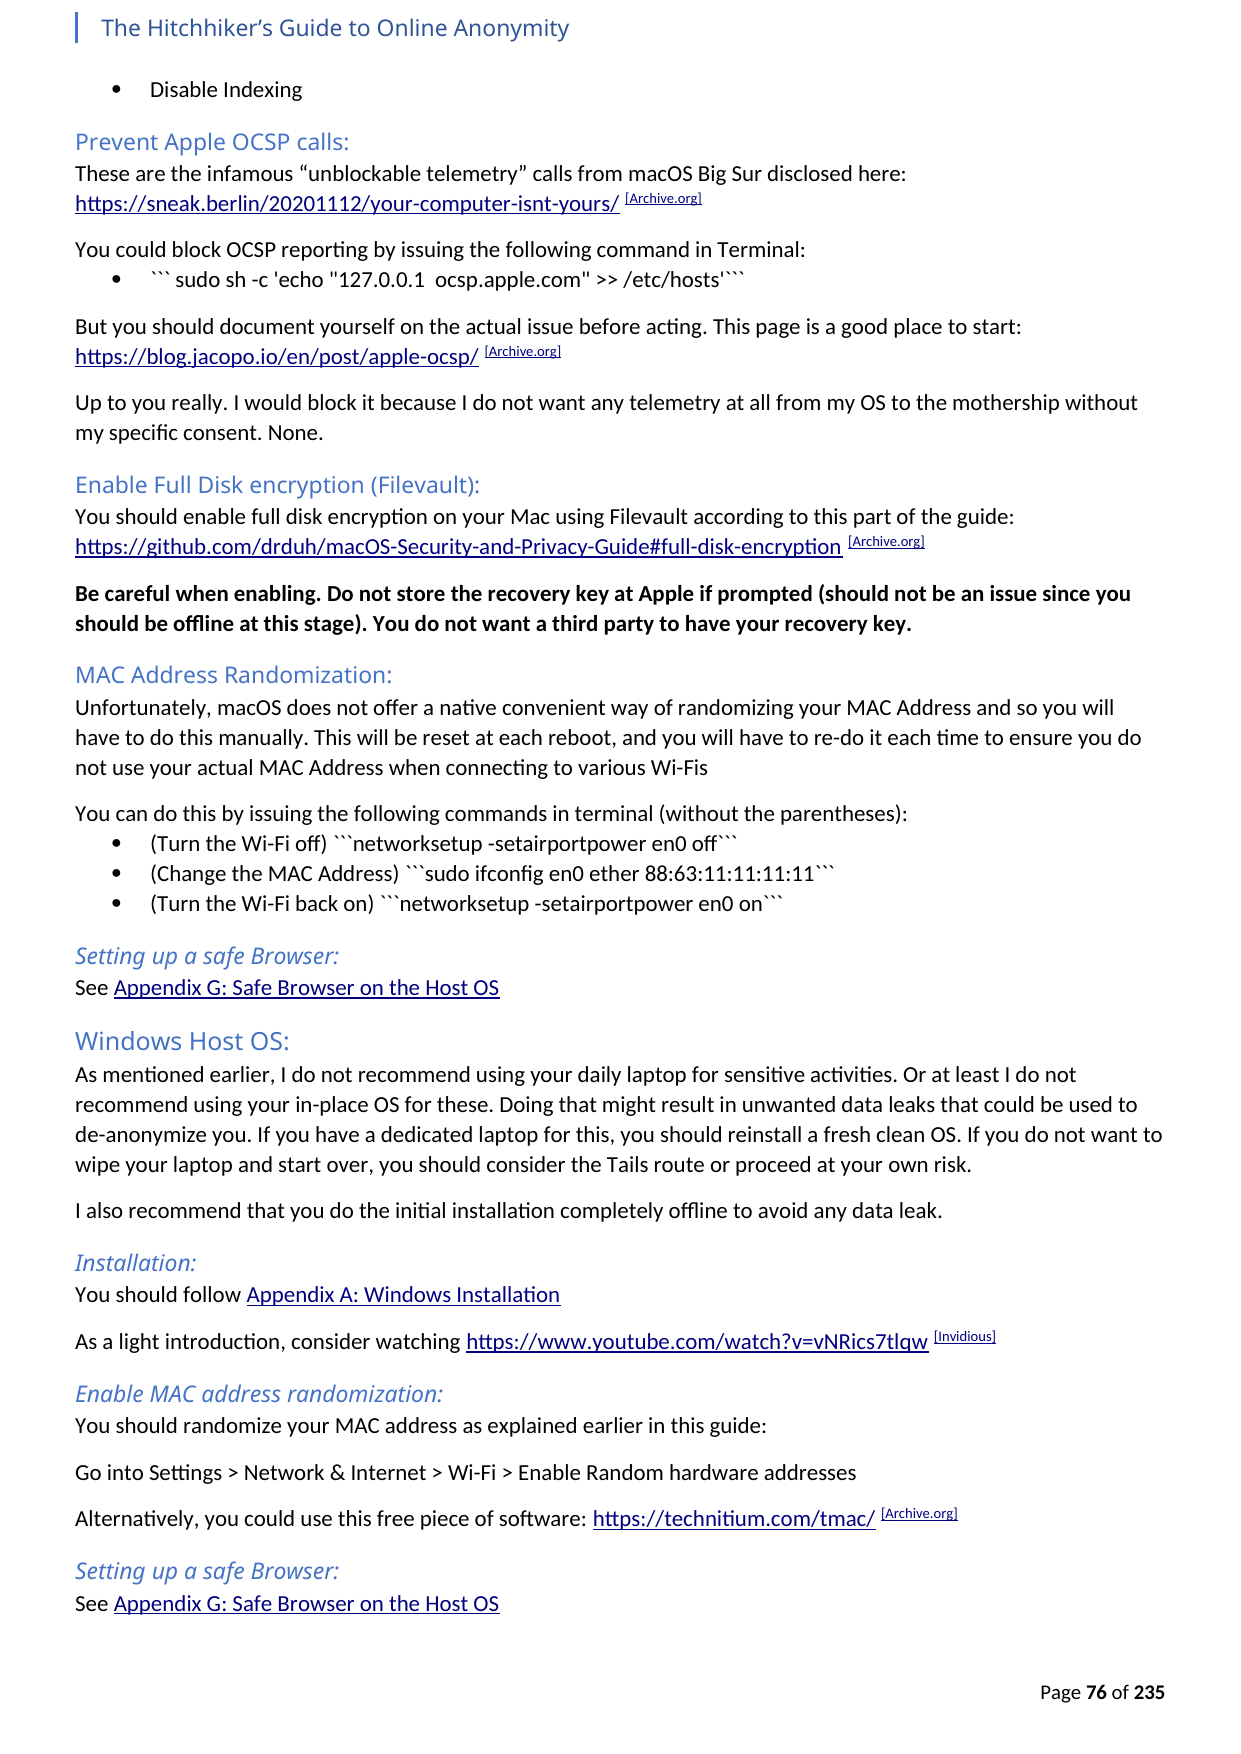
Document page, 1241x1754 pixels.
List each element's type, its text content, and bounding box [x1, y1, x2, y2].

text You should enable full disk encryption on your Mac using Filevault according to this part of the guide: https://github.com/drduh/macOS-Security-and-Privacy-Guide#full-disk-encryption [Archive.org] [75, 502, 1165, 560]
text Unfortunately, macOS does not offer a native convenient way of randomizing your MAC Address and so you will have to do this manually. This will be reset at each reboot, and you will have to re-do it each time to ensure you do not use your actual MAC Address when connecting to various Wi-Fis [75, 693, 1165, 781]
text But you should document yourself on the actual issue before acting. This page is a good place to start: https://blog.jacopo.io/en/post/apple-ocsp/ [Archive.org] [75, 312, 1165, 370]
text You could block OCSP reporting by issuing the following command in Terminal: [75, 235, 1165, 263]
text Go into Settings > Network & Internet > Wi-Fi > Enable Random hardware addresses [75, 1458, 1165, 1486]
text See Appendix G: Safe Browser on the Host OS [75, 973, 1165, 1001]
list Disable Indexing [112, 75, 1165, 103]
text These are the infamous “unblockable telemetry” calls from macOS Big Sur disclosed here: https://sneak.berlin/20201112/your-computer-isnt-yours/ [Archive.org] [75, 159, 1165, 217]
text As mentioned earlier, I do not recommend using your daily laptop for sensitive activities. Or at least I do not recommend using your in-place OS for these. Doing that might result in unwanted data leaks that could be used to de-anonymize you. If you have a dedicated laptop for this, you should reinstall a fresh clean OS. If you do not want to wipe your laptop and start over, you should consider the Tails route or proceed at your own risk. [75, 1060, 1165, 1178]
text Up to you really. I would block it because I do not want any telemetry at all from my OS to the mothership without my specific consent. None. [75, 388, 1165, 446]
text You can do this by issuing the following commands in terminal (without the parentheses): [75, 799, 1165, 827]
text Be careful when enabling. Do not store the recovery key at Apple if prompted (should not be an issue since you should be offline at this stage). You do not want a third party to have your recovery key. [75, 579, 1165, 637]
text Alternatively, you could use this free piece of software: https://technitium.com/tmac/ [Archive.org] [75, 1504, 1165, 1532]
list (Turn the Wi-Fi back on) ```networksetup -setairportpower en0 on``` [112, 889, 1165, 917]
text See Appendix G: Safe Browser on the Host OS [75, 1589, 1165, 1617]
list ``` sudo sh -c 'echo "127.0.0.1 ocsp.apple.com" >> /etc/hosts'``` [112, 265, 1165, 293]
subtitle Installation: [75, 1247, 1165, 1278]
text You should follow Appendix A: Windows Installation [75, 1281, 1165, 1309]
list (Change the MAC Address) ```sudo ifconfig en0 ether 88:63:11:11:11:11``` [112, 859, 1165, 887]
subtitle Enable MAC address randomization: [75, 1378, 1165, 1409]
subtitle Windows Host OS: [75, 1024, 1165, 1058]
list (Turn the Wi-Fi off) ```networksetup -setairportpower en0 off``` [112, 829, 1165, 857]
subtitle Prevent Apple OCSP calls: [75, 126, 1165, 157]
subtitle MAC Address Randomization: [75, 659, 1165, 691]
subtitle Setting up a safe Browser: [75, 1555, 1165, 1586]
subtitle Enable Full Disk encryption (Filevault): [75, 469, 1165, 500]
text As a light introduction, consider watching https://www.youtube.com/watch?v=vNRics7tlqw [Invidious] [75, 1327, 1165, 1355]
subtitle Setting up a safe Browser: [75, 940, 1165, 971]
text You should randomize your MAC address as explained earlier in this guide: [75, 1411, 1165, 1439]
text I also recommend that you do the initial installation completely offline to avoid any data leak. [75, 1196, 1165, 1224]
